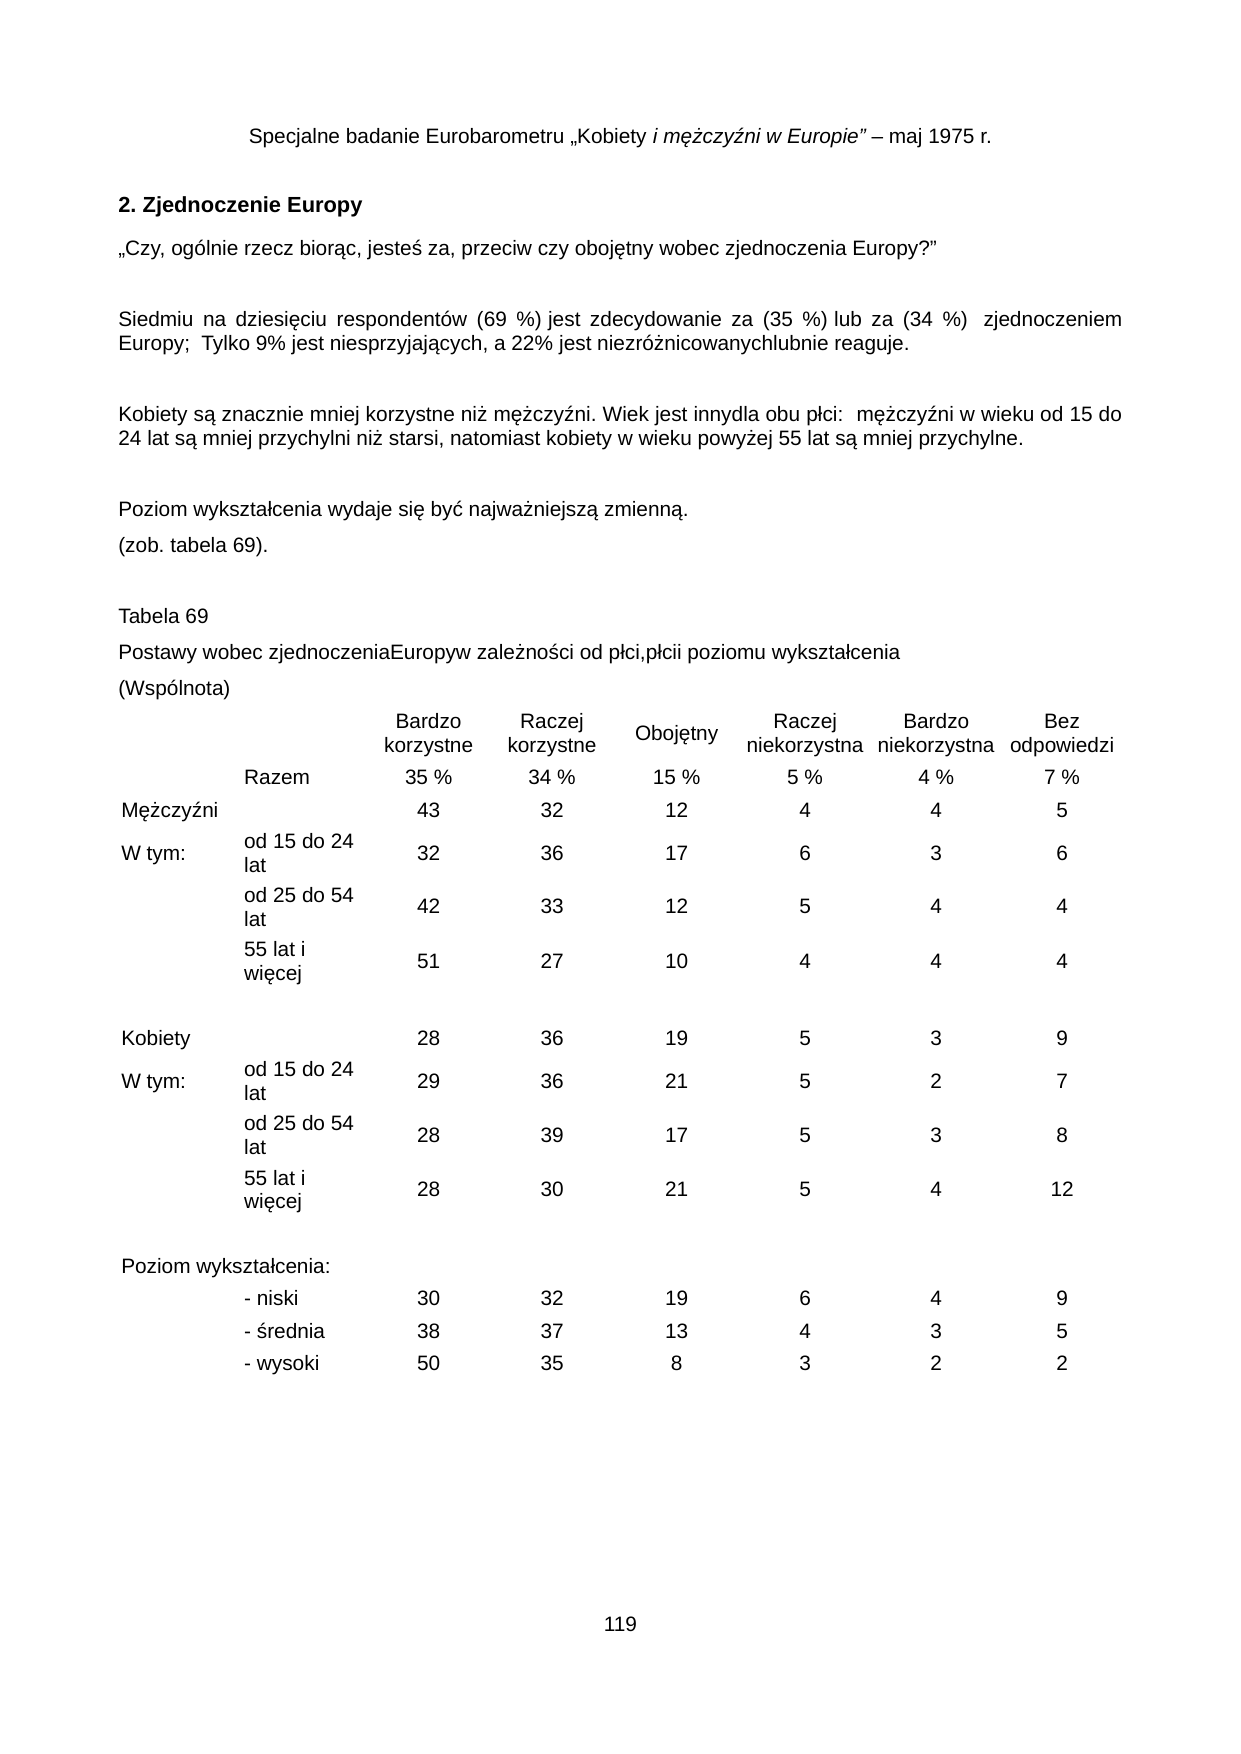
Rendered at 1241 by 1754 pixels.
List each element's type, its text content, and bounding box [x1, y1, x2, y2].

table_cell W tym: [118, 1054, 241, 1108]
table_cell 6 [739, 1282, 870, 1314]
table_cell 29 [367, 1054, 490, 1108]
table_header Raczej niekorzystna [739, 705, 870, 761]
table_cell 9 [1002, 1282, 1122, 1314]
table_cell [870, 989, 1002, 1021]
table_cell 12 [1002, 1161, 1122, 1217]
table_cell [241, 1217, 367, 1249]
table_cell 36 [490, 826, 613, 879]
table_cell - niski [241, 1282, 367, 1314]
subtitle 2. Zjednoczenie Europy [118, 192, 1122, 217]
table_cell 51 [367, 933, 490, 989]
table_cell W tym: [118, 826, 241, 879]
table_cell 6 [1002, 826, 1122, 879]
table_header Bardzo niekorzystna [870, 705, 1002, 761]
table_cell [614, 1217, 739, 1249]
table_cell [118, 1217, 241, 1249]
table_cell 35 % [367, 761, 490, 793]
table_cell 17 [614, 1108, 739, 1161]
table_cell 55 lat i więcej [241, 1161, 367, 1217]
table_cell 5 [1002, 1314, 1122, 1347]
table_cell 4 [870, 880, 1002, 933]
table_cell [241, 989, 367, 1021]
table_cell - średnia [241, 1314, 367, 1347]
table_cell Kobiety [118, 1021, 241, 1054]
table_cell 7 % [1002, 761, 1122, 793]
table_cell 34 % [490, 761, 613, 793]
table_cell [739, 1217, 870, 1249]
table_cell 3 [739, 1347, 870, 1379]
table_cell [1002, 989, 1122, 1021]
table_cell 4 [870, 933, 1002, 989]
text (Wspólnota) [118, 675, 1122, 699]
table_cell 3 [870, 826, 1002, 879]
text Tabela 69 [118, 604, 1122, 628]
table_cell 5 [1002, 793, 1122, 826]
table_header Bez odpowiedzi [1002, 705, 1122, 761]
table_cell 36 [490, 1054, 613, 1108]
table_cell 2 [870, 1347, 1002, 1379]
table_cell 27 [490, 933, 613, 989]
table_cell 39 [490, 1108, 613, 1161]
table_cell 5 [739, 1021, 870, 1054]
table_cell 7 [1002, 1054, 1122, 1108]
table_cell 36 [490, 1021, 613, 1054]
table_cell [118, 761, 241, 793]
table_cell 33 [490, 880, 613, 933]
table_cell od 25 do 54 lat [241, 880, 367, 933]
table_header [118, 705, 241, 761]
table_cell 8 [614, 1347, 739, 1379]
text Postawy wobec zjednoczeniaEuropyw zależności od płci,płcii poziomu wykształcenia [118, 640, 1122, 664]
table_cell 55 lat i więcej [241, 933, 367, 989]
table_cell 38 [367, 1314, 490, 1347]
text (zob. tabela 69). [118, 533, 1122, 557]
table_cell 4 [870, 793, 1002, 826]
table_cell - wysoki [241, 1347, 367, 1379]
table_cell 21 [614, 1054, 739, 1108]
table_cell 32 [367, 826, 490, 879]
table_cell 2 [870, 1054, 1002, 1108]
table_cell 42 [367, 880, 490, 933]
table_cell [739, 1250, 870, 1282]
table_cell [1002, 1250, 1122, 1282]
table_cell 5 [739, 1108, 870, 1161]
table_cell od 15 do 24 lat [241, 826, 367, 879]
table_cell 5 [739, 880, 870, 933]
table_cell 12 [614, 880, 739, 933]
table_cell 12 [614, 793, 739, 826]
table_cell 4 [739, 1314, 870, 1347]
table_cell 2 [1002, 1347, 1122, 1379]
text „Czy, ogólnie rzecz biorąc, jesteś za, przeciw czy obojętny wobec zjednoczenia Europy?” [118, 236, 1122, 259]
text Siedmiu na dziesięciu respondentów (69 %) jest zdecydowanie za (35 %) lub za (34 %) zjednoczeniem Europy; Tylko 9% jest niesprzyjających, a 22% jest niezróżnicowanychlubnie reaguje. [118, 307, 1122, 355]
table_cell [739, 989, 870, 1021]
table_cell 28 [367, 1161, 490, 1217]
table_cell [367, 1250, 490, 1282]
table_cell [118, 1314, 241, 1347]
table_cell [241, 1021, 367, 1054]
table_cell 17 [614, 826, 739, 879]
table_cell 13 [614, 1314, 739, 1347]
table_cell 4 [739, 793, 870, 826]
table_cell 3 [870, 1021, 1002, 1054]
table_cell [367, 989, 490, 1021]
table_cell Razem [241, 761, 367, 793]
table_cell 32 [490, 793, 613, 826]
table_cell [118, 1108, 241, 1161]
table_cell 19 [614, 1282, 739, 1314]
table_cell Poziom wykształcenia: [118, 1250, 367, 1282]
table_cell 28 [367, 1108, 490, 1161]
table_cell 19 [614, 1021, 739, 1054]
table_cell 28 [367, 1021, 490, 1054]
table_cell [870, 1250, 1002, 1282]
table_cell [118, 1161, 241, 1217]
table_cell [1002, 1217, 1122, 1249]
table_cell 3 [870, 1314, 1002, 1347]
table_cell 37 [490, 1314, 613, 1347]
table_cell 4 % [870, 761, 1002, 793]
table_cell 50 [367, 1347, 490, 1379]
table_cell 8 [1002, 1108, 1122, 1161]
table_cell [490, 989, 613, 1021]
table_cell [241, 793, 367, 826]
table_cell 4 [1002, 933, 1122, 989]
table_cell 4 [870, 1282, 1002, 1314]
table_cell 30 [490, 1161, 613, 1217]
table_cell 43 [367, 793, 490, 826]
table_cell 35 [490, 1347, 613, 1379]
table_cell Mężczyźni [118, 793, 241, 826]
table_cell [614, 989, 739, 1021]
table_cell [118, 989, 241, 1021]
table_cell 32 [490, 1282, 613, 1314]
table_cell 5 [739, 1054, 870, 1108]
table_header Obojętny [614, 705, 739, 761]
table_header Bardzo korzystne [367, 705, 490, 761]
table_cell [614, 1250, 739, 1282]
table_cell 15 % [614, 761, 739, 793]
table_cell 9 [1002, 1021, 1122, 1054]
table_cell 6 [739, 826, 870, 879]
text Poziom wykształcenia wydaje się być najważniejszą zmienną. [118, 497, 1122, 521]
table_cell od 25 do 54 lat [241, 1108, 367, 1161]
table_cell 5 [739, 1161, 870, 1217]
table_cell 30 [367, 1282, 490, 1314]
table_cell [118, 880, 241, 933]
table_header [241, 705, 367, 761]
table_cell od 15 do 24 lat [241, 1054, 367, 1108]
text Kobiety są znacznie mniej korzystne niż mężczyźni. Wiek jest innydla obu płci: mężczyźni w wieku od 15 do 24 lat są mniej przychylni niż starsi, natomiast kobiety w wieku powyżej 55 lat są mniej przychylne. [118, 402, 1122, 450]
table_cell 4 [1002, 880, 1122, 933]
table_cell [118, 1282, 241, 1314]
table_cell [490, 1250, 613, 1282]
table_cell 21 [614, 1161, 739, 1217]
table_cell 5 % [739, 761, 870, 793]
table_cell 4 [870, 1161, 1002, 1217]
table_cell [118, 1347, 241, 1379]
table_cell [367, 1217, 490, 1249]
table_cell [870, 1217, 1002, 1249]
table_cell 10 [614, 933, 739, 989]
table_cell [490, 1217, 613, 1249]
table_cell 3 [870, 1108, 1002, 1161]
table_header Raczej korzystne [490, 705, 613, 761]
table_cell [118, 933, 241, 989]
table_cell 4 [739, 933, 870, 989]
